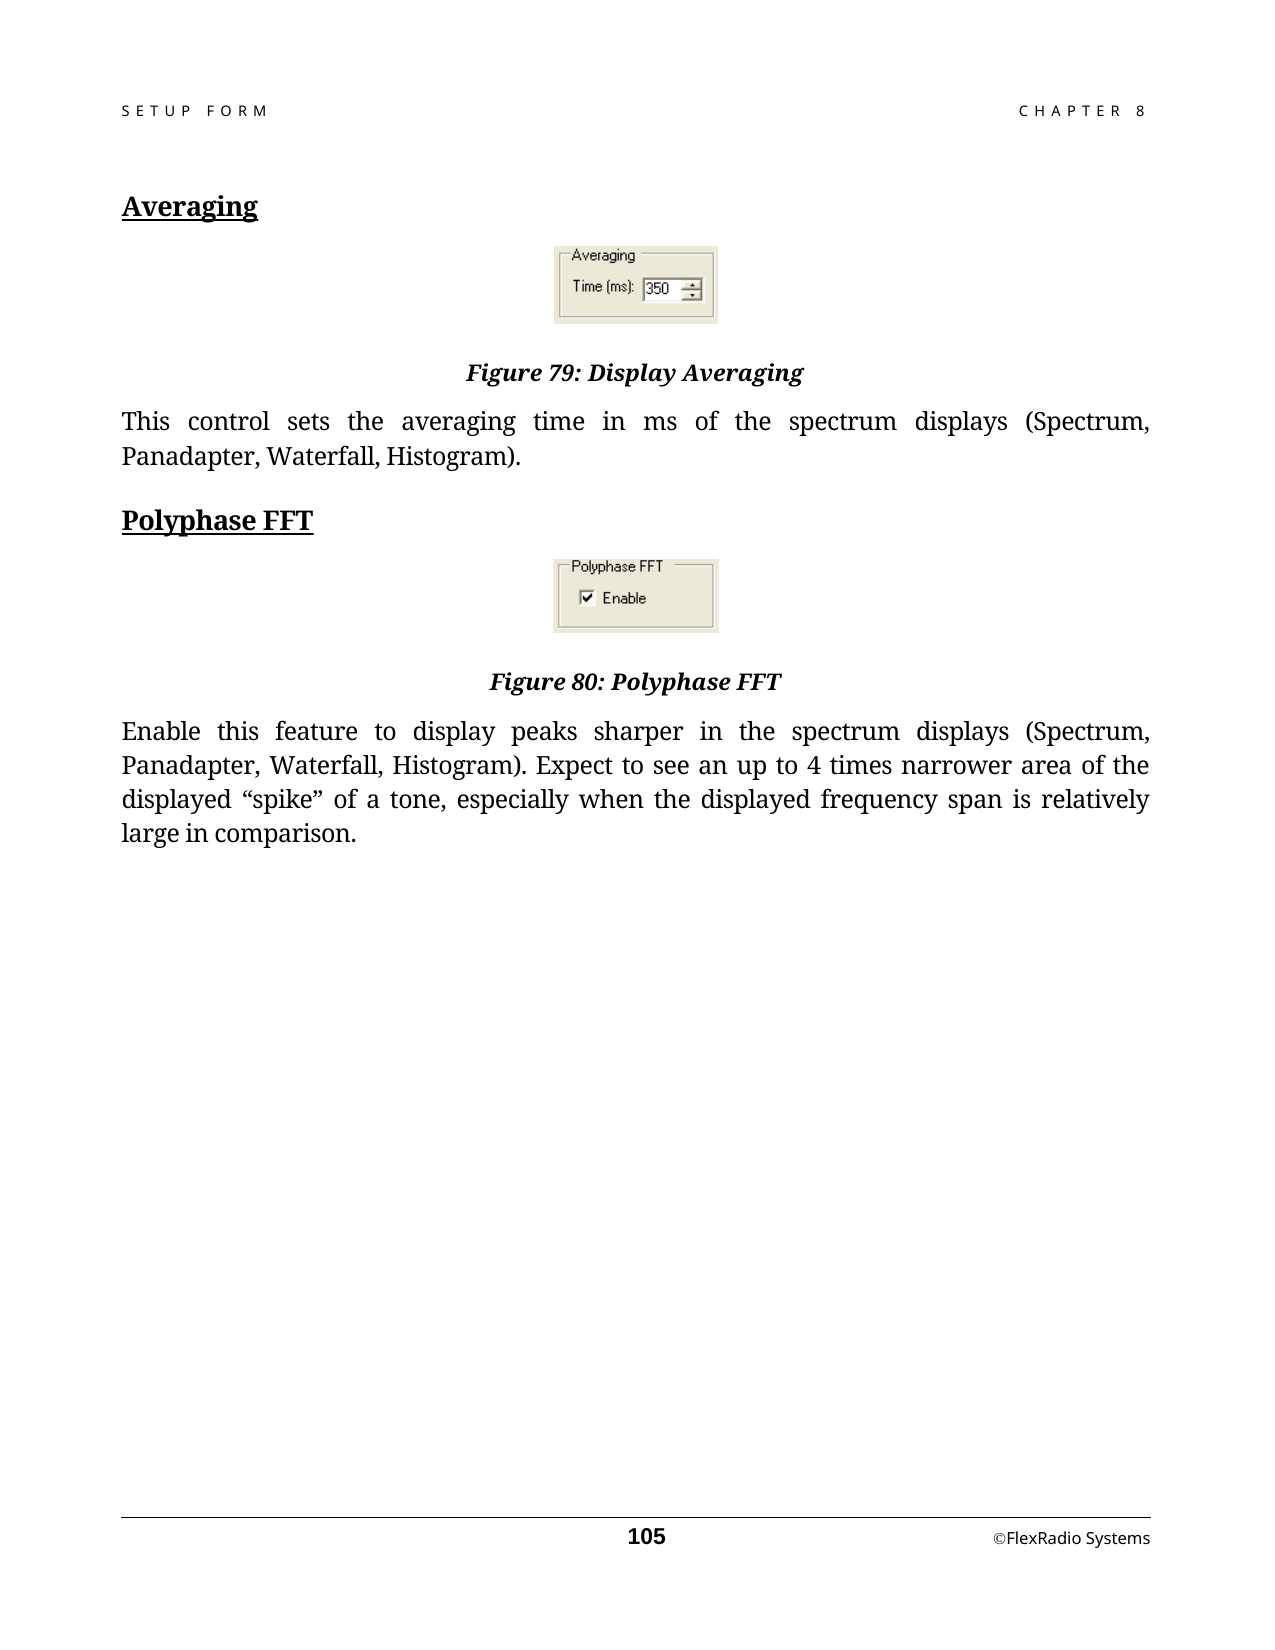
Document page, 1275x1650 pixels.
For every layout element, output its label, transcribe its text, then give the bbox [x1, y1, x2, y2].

text Enable this feature to display peaks sharper in the spectrum displays (Spectrum, Panadapter, Waterfall, Histogram). Expect to see an up to 4 times narrower area of the displayed “spike” of a tone, especially when the displayed frequency span is relatively large in comparison. [121, 713, 1151, 849]
text Figure 79: Display Averaging [121, 357, 1151, 388]
subtitle Polyphase FFT [121, 501, 1151, 538]
text This control sets the averaging time in ms of the spectrum displays (Spectrum, Panadapter, Waterfall, Histogram). [121, 404, 1151, 472]
picture [554, 246, 718, 324]
text Figure 80: Polyphase FFT [121, 666, 1151, 698]
subtitle Averaging [121, 187, 1151, 224]
picture [553, 559, 719, 633]
